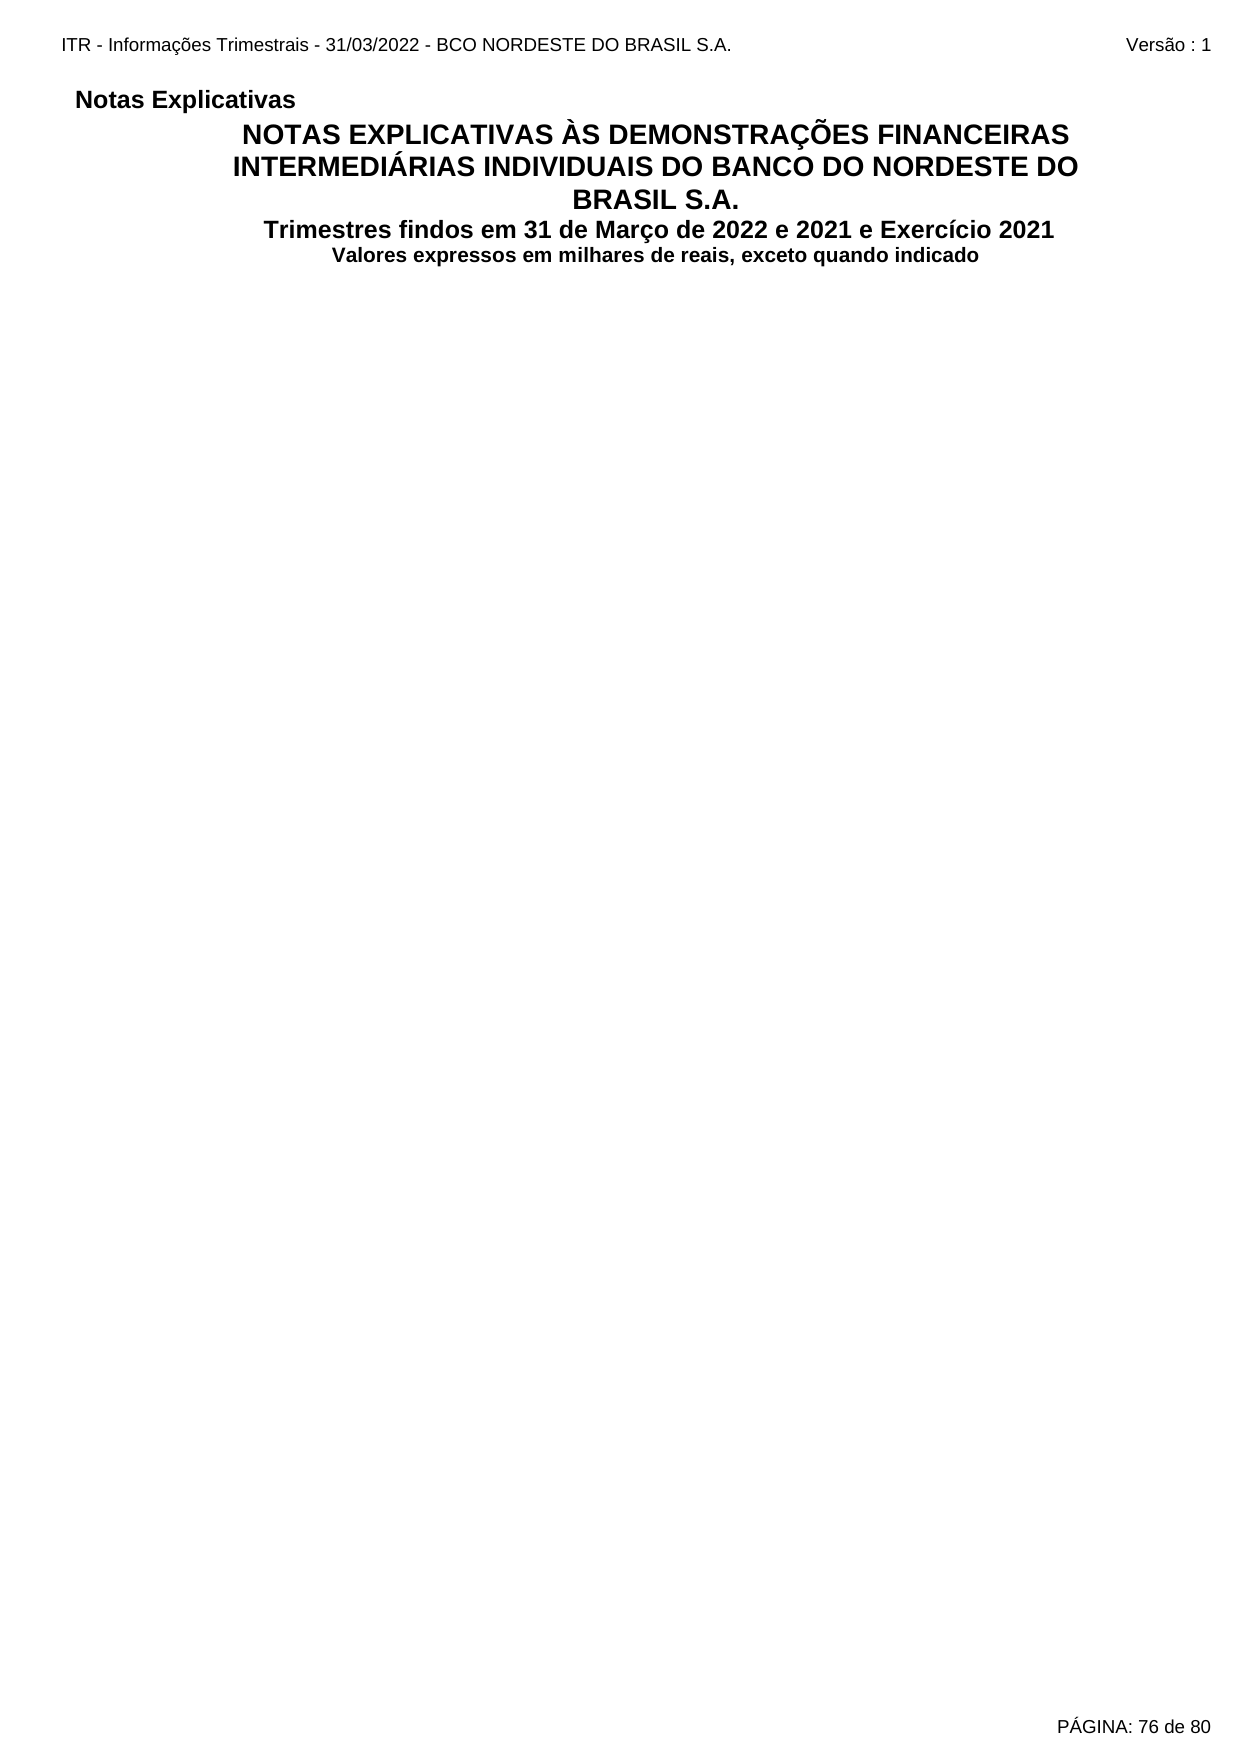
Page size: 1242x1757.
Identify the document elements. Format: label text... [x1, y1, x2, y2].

text Trimestres findos em 31 de Março de 2022 e 2021 e Exercício 2021 [260, 215, 1057, 244]
text NOTAS EXPLICATIVAS ÀS DEMONSTRAÇÕES FINANCEIRAS INTERMEDIÁRIAS INDIVIDUAIS DO BANCO DO NORDESTE DO BRASIL S.A. [229, 118, 1079, 215]
text Versão : 1 [1126, 35, 1213, 56]
text Notas Explicativas [73, 86, 1079, 114]
text Valores expressos em milhares de reais, exceto quando indicado [328, 244, 983, 268]
text PÁGINA: 76 de 80 [1057, 1716, 1213, 1737]
text ITR - Informações Trimestrais - 31/03/2022 - BCO NORDESTE DO BRASIL S.A. [61, 35, 734, 56]
